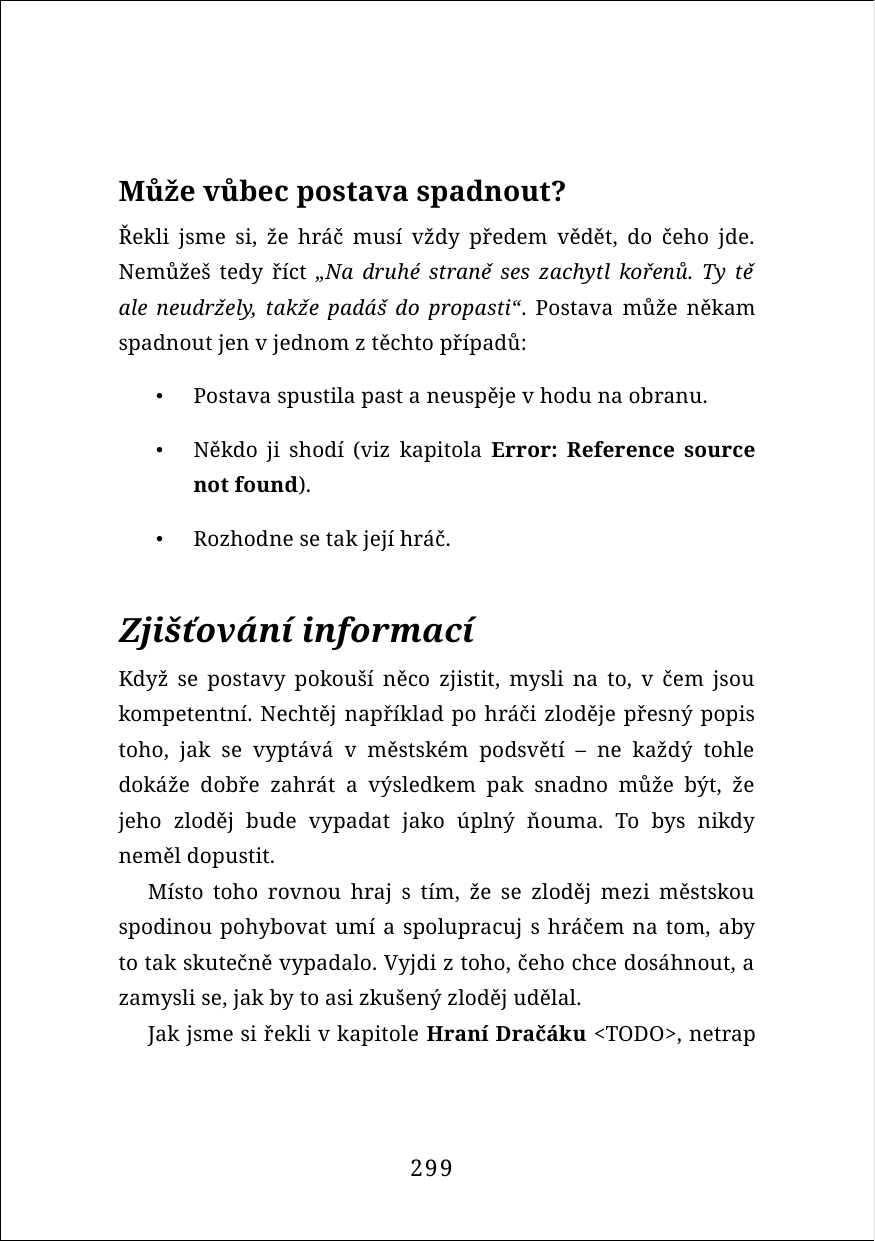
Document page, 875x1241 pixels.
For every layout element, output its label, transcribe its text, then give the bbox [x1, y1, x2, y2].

subtitle Zjišťování informací [118, 606, 756, 652]
text Když se postavy pokouší něco zjistit, mysli na to, v čem jsou kompetentní. Nechtěj například po hráči zloděje přesný popis toho, jak se vyptává v městském podsvětí – ne každý tohle dokáže dobře zahrát a výsledkem pak snadno může být, že jeho zloděj bude vypadat jako úplný ňouma. To bys nikdy neměl dopustit. Místo toho rovnou hraj s tím, že se zloděj mezi městskou spodinou pohybovat umí a spolupracuj s hráčem na tom, aby to tak skutečně vypadalo. Vyjdi z toho, čeho chce dosáhnout, a zamysli se, jak by to asi zkušený zloděj udělal. Jak jsme si řekli v kapitole Hraní Dračáku <TODO>, netrap [118, 664, 756, 1047]
list Někdo ji shodí (viz kapitola Error: Reference source not found). [156, 435, 756, 499]
list Rozhodne se tak její hráč. [156, 524, 756, 552]
text Řekli jsme si, že hráč musí vždy předem vědět, do čeho jde. Nemůžeš tedy říct „Na druhé straně ses zachytl kořenů. Ty tě ale neudržely, takže padáš do propasti“. Postava může někam spadnout jen v jednom z těchto případů: [118, 222, 756, 357]
list Postava spustila past a neuspěje v hodu na obranu. [156, 382, 756, 410]
subtitle Může vůbec postava spadnout? [118, 172, 756, 210]
